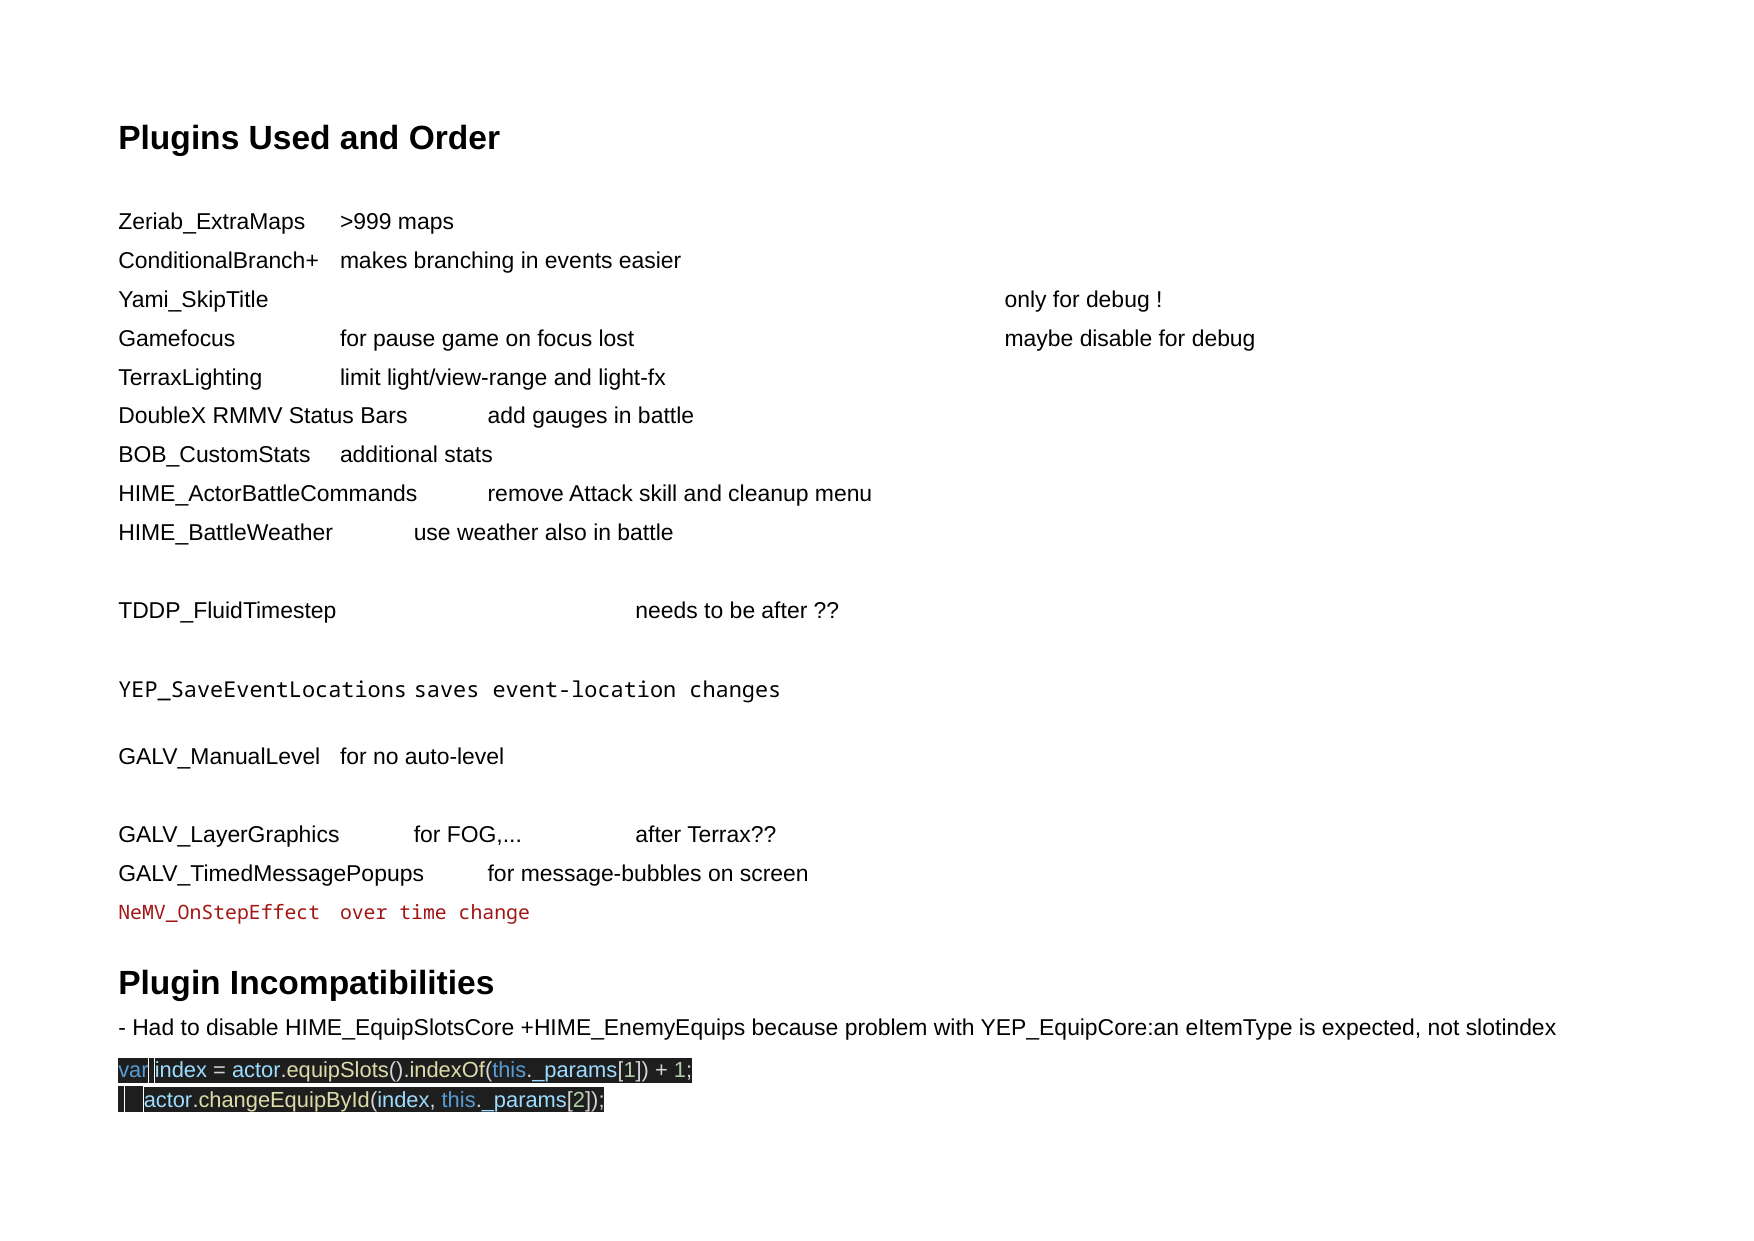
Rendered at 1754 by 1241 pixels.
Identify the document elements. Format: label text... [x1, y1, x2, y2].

text TerraxLighting limit light/view-range and light-fx [118, 363, 1636, 390]
text GALV_ManualLevel for no auto-level [118, 743, 1636, 769]
text GALV_LayerGraphics for FOG,... after Terrax?? [118, 821, 1636, 847]
text NeMV_OnStepEffect over time change [118, 898, 1636, 925]
text - Had to disable HIME_EquipSlotsCore +HIME_EnemyEquips because problem with YEP_EquipCore:an eItemType is expected, not slotindex [118, 1014, 1636, 1040]
text Gamefocus for pause game on focus lost maybe disable for debug [118, 325, 1636, 351]
subtitle Plugins Used and Order [118, 118, 1636, 157]
text DoubleX RMMV Status Bars add gauges in battle [118, 402, 1636, 429]
text Yami_SkipTitle only for debug ! [118, 286, 1636, 312]
subtitle Plugin Incompatibilities [118, 963, 1636, 1002]
text BOB_CustomStats additional stats [118, 441, 1636, 468]
text TDDP_FluidTimestep needs to be after ?? [118, 597, 1636, 623]
text ConditionalBranch+ makes branching in events easier [118, 247, 1636, 273]
text actor.changeEquipById(index, this._params[2]); [118, 1083, 1636, 1112]
text var index = actor.equipSlots().indexOf(this._params[1]) + 1; [118, 1053, 1636, 1083]
text Zeriab_ExtraMaps >999 maps [118, 208, 1636, 234]
text YEP_SaveEventLocations saves event-location changes [118, 674, 1636, 704]
text GALV_TimedMessagePopups for message-bubbles on screen [118, 859, 1636, 886]
text HIME_BattleWeather use weather also in battle [118, 519, 1636, 545]
text HIME_ActorBattleCommands remove Attack skill and cleanup menu [118, 480, 1636, 506]
